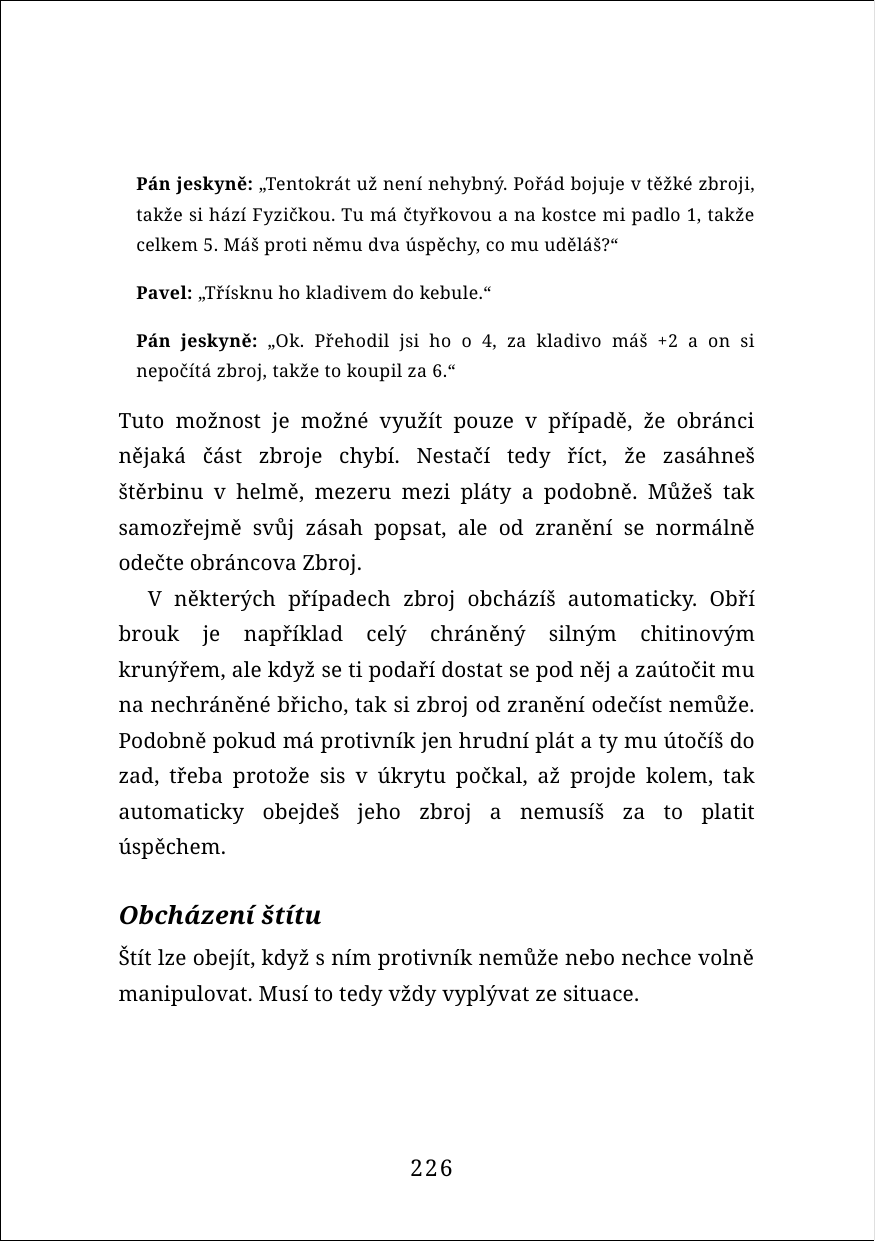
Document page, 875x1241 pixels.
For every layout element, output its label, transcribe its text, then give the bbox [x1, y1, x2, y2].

text Pán jeskyně: „Ok. Přehodil jsi ho o 4, za kladivo máš +2 a on si nepočítá zbroj, takže to koupil za 6.“ [136, 328, 756, 382]
text Pavel: „Třísknu ho kladivem do kebule.“ [136, 280, 756, 304]
text Štít lze obejít, když s ním protivník nemůže nebo nechce volně manipulovat. Musí to tedy vždy vyplývat ze situace. [118, 943, 756, 1007]
text Tuto možnost je možné využít pouze v případě, že obránci nějaká část zbroje chybí. Nestačí tedy říct, že zasáhneš štěrbinu v helmě, mezeru mezi pláty a podobně. Můžeš tak samozřejmě svůj zásah popsat, ale od zranění se normálně odečte obráncova Zbroj. V některých případech zbroj obcházíš automaticky. Obří brouk je například celý chráněný silným chitinovým krunýřem, ale když se ti podaří dostat se pod něj a zaútočit mu na nechráněné břicho, tak si zbroj od zranění odečíst nemůže. Podobně pokud má protivník jen hrudní plát a ty mu útočíš do zad, třeba protože sis v úkrytu počkal, až projde kolem, tak automaticky obejdeš jeho zbroj a nemusíš za to platit úspěchem. [118, 406, 756, 861]
subtitle Obcházení štítu [118, 897, 756, 931]
text Pán jeskyně: „Tentokrát už není nehybný. Pořád bojuje v těžké zbroji, takže si hází Fyzičkou. Tu má čtyřkovou a na kostce mi padlo 1, takže celkem 5. Máš proti němu dva úspěchy, co mu uděláš?“ [136, 172, 756, 256]
